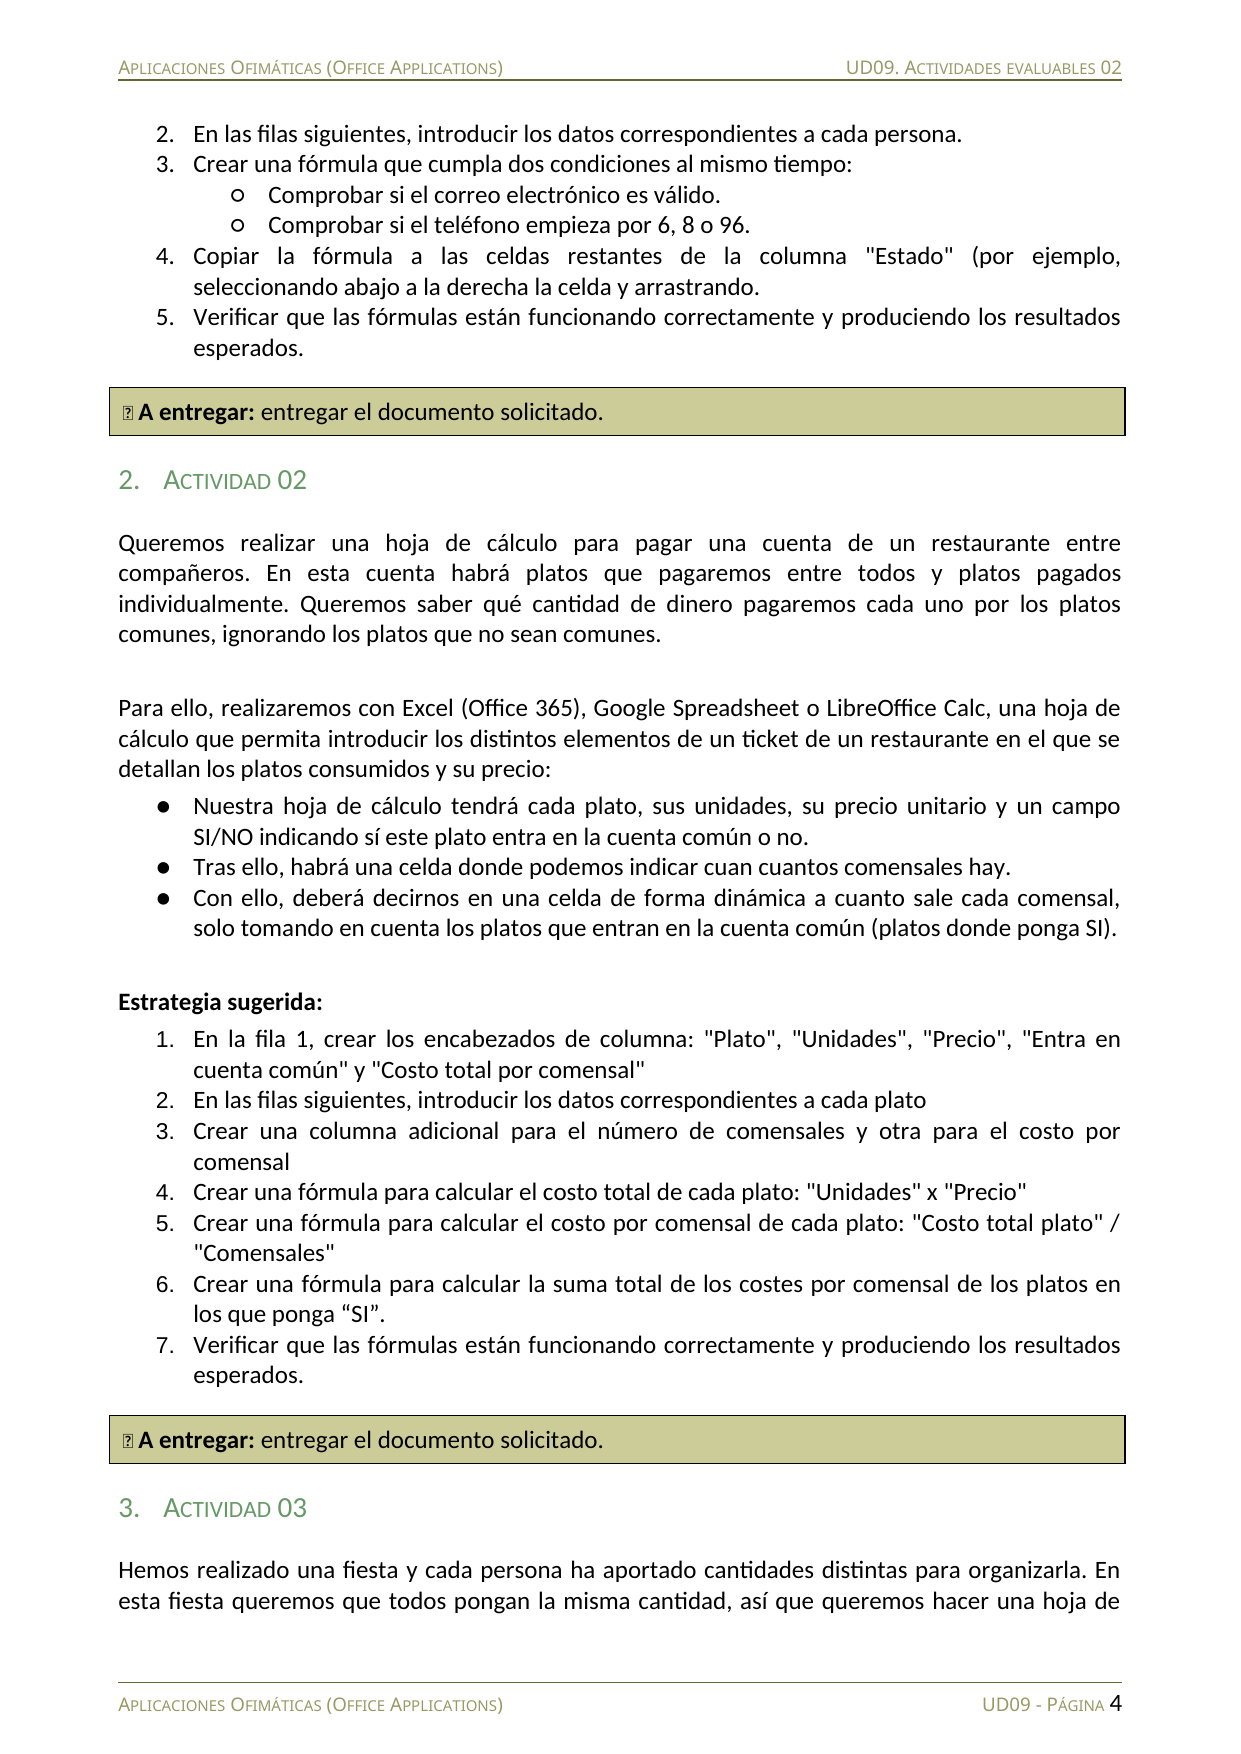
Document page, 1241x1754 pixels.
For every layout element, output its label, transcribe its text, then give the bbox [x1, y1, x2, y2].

text 📕 A entregar: entregar el documento solicitado. [110, 388, 1124, 435]
list Nuestra hoja de cálculo tendrá cada plato, sus unidades, su precio unitario y un campo SI/NO indicando sí este plato entra en la cuenta común o no. [156, 791, 1122, 852]
list Copiar la fórmula a las celdas restantes de la columna "Estado" (por ejemplo, seleccionando abajo a la derecha la celda y arrastrando. [156, 240, 1122, 301]
text Estrategia sugerida: [118, 987, 1122, 1017]
list Verificar que las fórmulas están funcionando correctamente y produciendo los resultados esperados. [156, 301, 1122, 362]
text Para ello, realizaremos con Excel (Office 365), Google Spreadsheet o LibreOffice Calc, una hoja de cálculo que permita introducir los distintos elementos de un ticket de un restaurante en el que se detallan los platos consumidos y su precio: [118, 692, 1122, 784]
list Verificar que las fórmulas están funcionando correctamente y produciendo los resultados esperados. [156, 1329, 1122, 1390]
list En las filas siguientes, introducir los datos correspondientes a cada persona. [156, 118, 1122, 148]
list Tras ello, habrá una celda donde podemos indicar cuan cuantos comensales hay. [156, 852, 1122, 882]
list Crear una fórmula para calcular el costo total de cada plato: "Unidades" x "Precio" [156, 1176, 1122, 1207]
subtitle Actividad 03 [118, 1489, 1122, 1524]
list Comprobar si el teléfono empieza por 6, 8 o 96. [231, 209, 1122, 240]
list En las filas siguientes, introducir los datos correspondientes a cada plato [156, 1084, 1122, 1115]
subtitle Actividad 02 [118, 461, 1122, 497]
text Hemos realizado una fiesta y cada persona ha aportado cantidades distintas para organizarla. En esta fiesta queremos que todos pongan la misma cantidad, así que queremos hacer una hoja de [118, 1554, 1122, 1616]
list En la fila 1, crear los encabezados de columna: "Plato", "Unidades", "Precio", "Entra en cuenta común" y "Costo total por comensal" [156, 1023, 1122, 1084]
list Crear una columna adicional para el número de comensales y otra para el costo por comensal [156, 1115, 1122, 1176]
list Crear una fórmula para calcular el costo por comensal de cada plato: "Costo total plato" / "Comensales" [156, 1207, 1122, 1268]
list Con ello, deberá decirnos en una celda de forma dinámica a cuanto sale cada comensal, solo tomando en cuenta los platos que entran en la cuenta común (platos donde ponga SI). [156, 882, 1122, 943]
list Crear una fórmula que cumpla dos condiciones al mismo tiempo: [156, 148, 1122, 179]
list Crear una fórmula para calcular la suma total de los costes por comensal de los platos en los que ponga “SI”. [156, 1268, 1122, 1329]
list Comprobar si el correo electrónico es válido. [231, 179, 1122, 209]
text 📕 A entregar: entregar el documento solicitado. [110, 1416, 1124, 1463]
text Queremos realizar una hoja de cálculo para pagar una cuenta de un restaurante entre compañeros. En esta cuenta habrá platos que pagaremos entre todos y platos pagados individualmente. Queremos saber qué cantidad de dinero pagaremos cada uno por los platos comunes, ignorando los platos que no sean comunes. [118, 527, 1122, 649]
